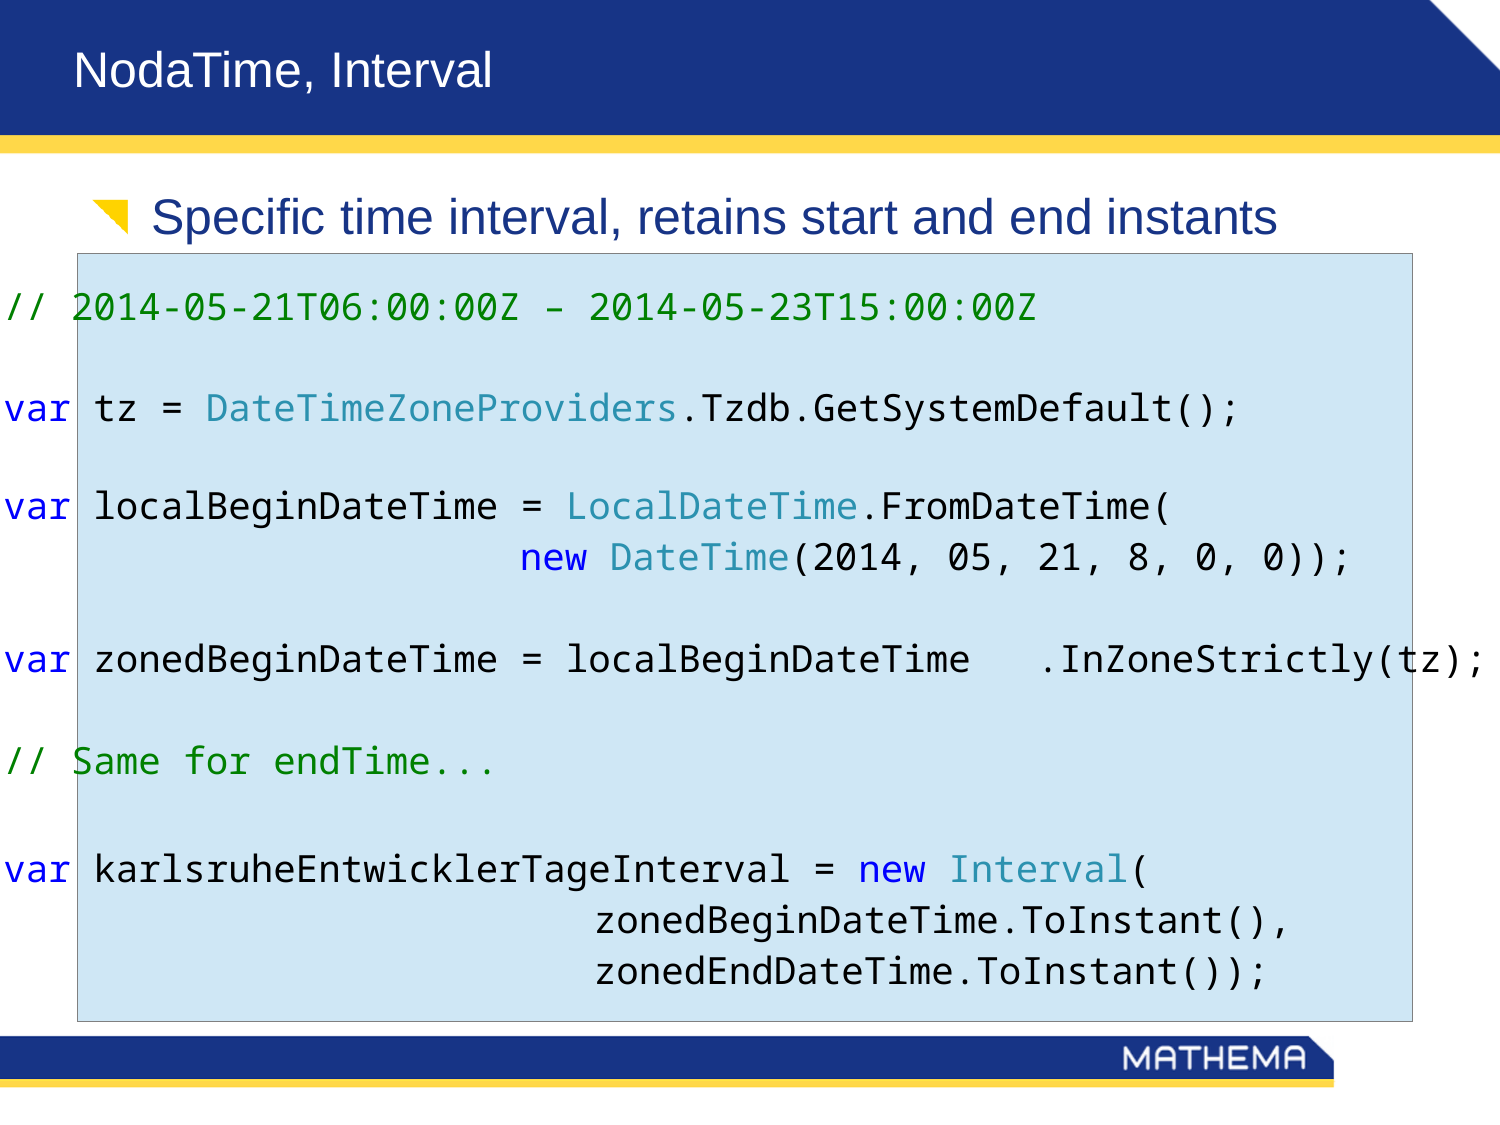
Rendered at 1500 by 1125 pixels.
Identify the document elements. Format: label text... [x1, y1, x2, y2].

title NodaTime, Interval [73, 40, 1276, 100]
list Specific time interval, retains start and end instants [92, 188, 1386, 253]
picture [0, 0, 1500, 1125]
text_box // 2014-05-21T06:00:00Z – 2014-05-23T15:00:00Z var tz = DateTimeZoneProviders.Tzdb.GetSystemDefault(); var localBeginDateTime = LocalDateTime.FromDateTime( new DateTime(2014, 05, 21, 8, 0, 0)); var zonedBeginDateTime = localBeginDateTime .InZoneStrictly(tz); // Same for endTime... var karlsruheEntwicklerTageInterval = new Interval( zonedBeginDateTime.ToInstant(), zonedEndDateTime.ToInstant()); [77, 253, 1413, 1022]
